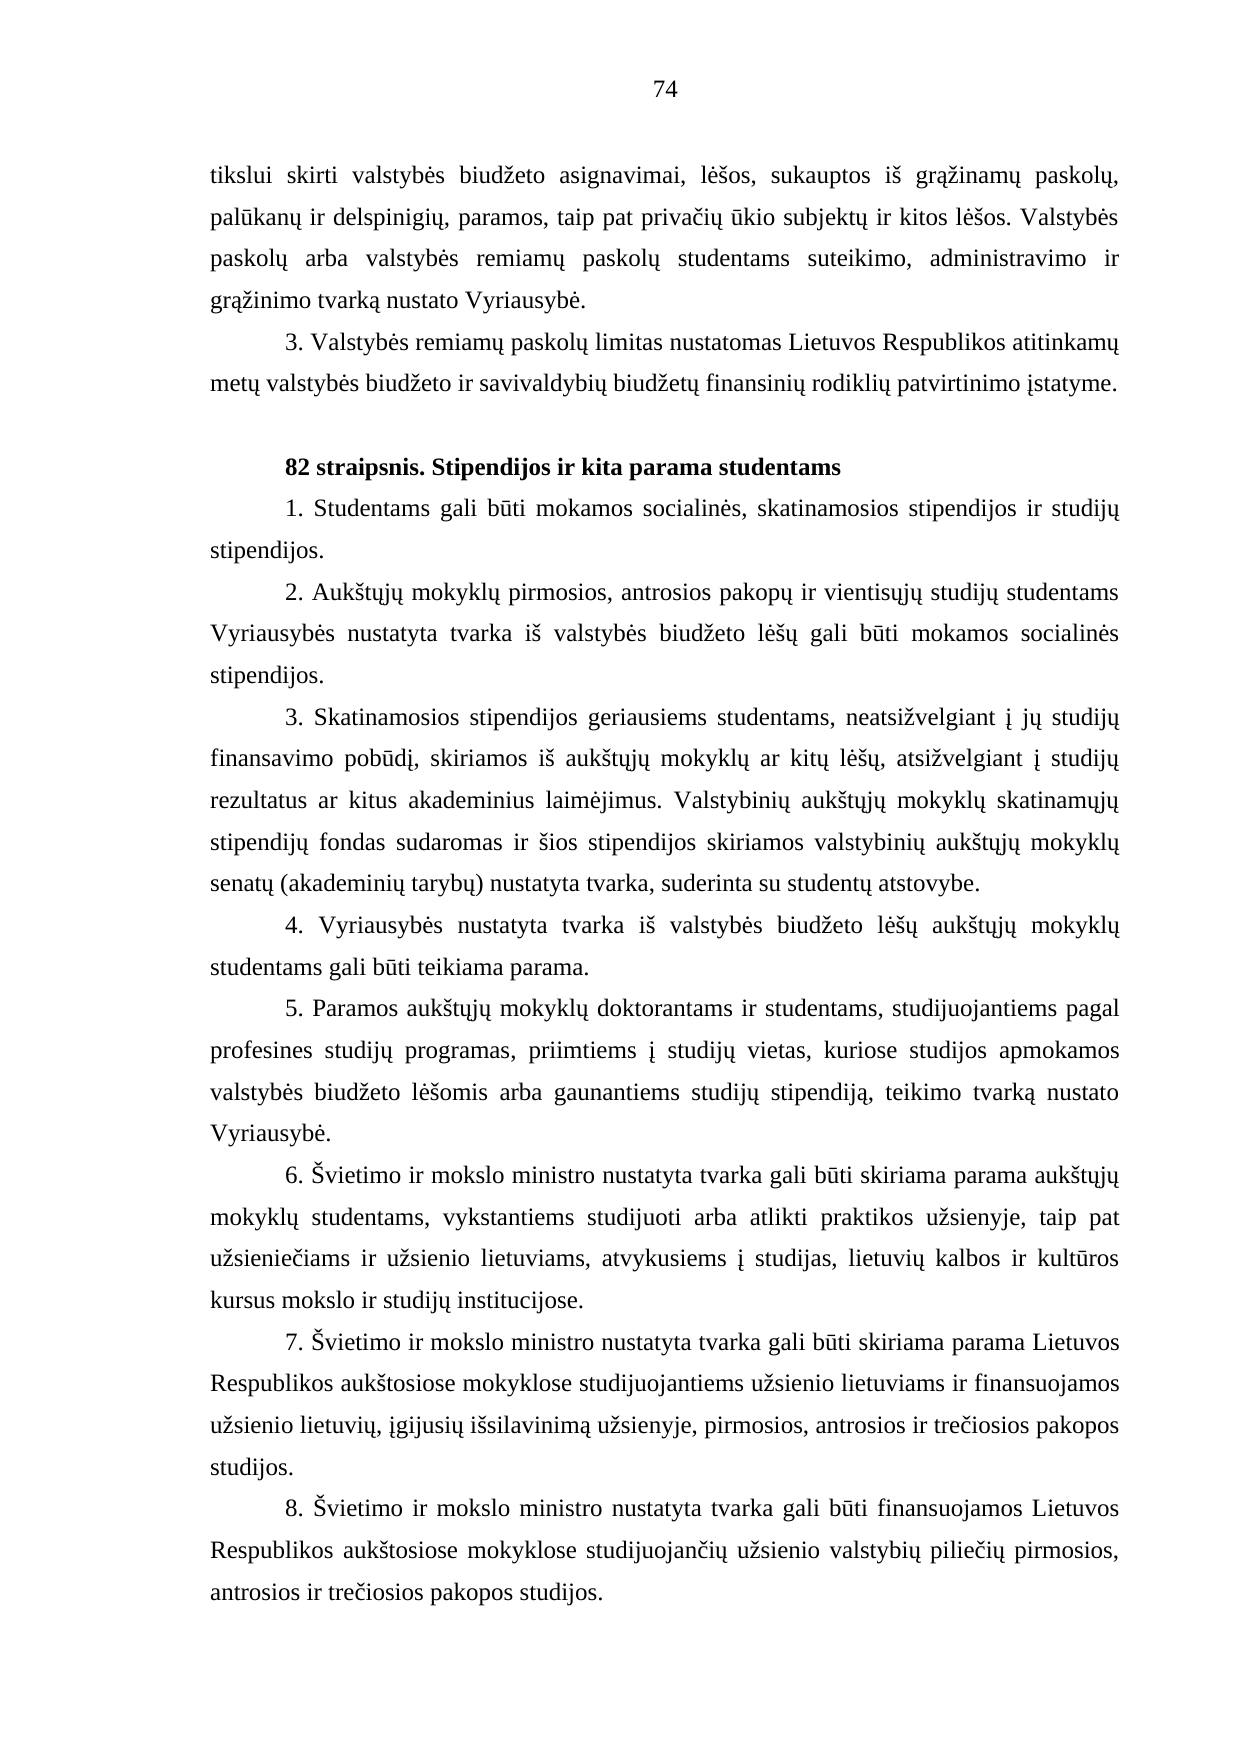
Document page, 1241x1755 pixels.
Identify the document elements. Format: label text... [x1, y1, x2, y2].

text tikslui skirti valstybės biudžeto asignavimai, lėšos, sukauptos iš grąžinamų paskolų, palūkanų ir delspinigių, paramos, taip pat privačių ūkio subjektų ir kitos lėšos. Valstybės paskolų arba valstybės remiamų paskolų studentams suteikimo, administravimo ir grąžinimo tvarką nustato Vyriausybė. [210, 150, 1120, 317]
text 7. Švietimo ir mokslo ministro nustatyta tvarka gali būti skiriama parama Lietuvos Respublikos aukštosiose mokyklose studijuojantiems užsienio lietuviams ir finansuojamos užsienio lietuvių, įgijusių išsilavinimą užsienyje, pirmosios, antrosios ir trečiosios pakopos studijos. [210, 1317, 1120, 1483]
text 82 straipsnis. Stipendijos ir kita parama studentams [210, 442, 1120, 483]
text 3. Skatinamosios stipendijos geriausiems studentams, neatsižvelgiant į jų studijų finansavimo pobūdį, skiriamos iš aukštųjų mokyklų ar kitų lėšų, atsižvelgiant į studijų rezultatus ar kitus akademinius laimėjimus. Valstybinių aukštųjų mokyklų skatinamųjų stipendijų fondas sudaromas ir šios stipendijos skiriamos valstybinių aukštųjų mokyklų senatų (akademinių tarybų) nustatyta tvarka, suderinta su studentų atstovybe. [210, 692, 1120, 900]
text 5. Paramos aukštųjų mokyklų doktorantams ir studentams, studijuojantiems pagal profesines studijų programas, priimtiems į studijų vietas, kuriose studijos apmokamos valstybės biudžeto lėšomis arba gaunantiems studijų stipendiją, teikimo tvarką nustato Vyriausybė. [210, 983, 1120, 1150]
text 8. Švietimo ir mokslo ministro nustatyta tvarka gali būti finansuojamos Lietuvos Respublikos aukštosiose mokyklose studijuojančių užsienio valstybių piliečių pirmosios, antrosios ir trečiosios pakopos studijos. [210, 1483, 1120, 1608]
text 1. Studentams gali būti mokamos socialinės, skatinamosios stipendijos ir studijų stipendijos. [210, 483, 1120, 567]
text 4. Vyriausybės nustatyta tvarka iš valstybės biudžeto lėšų aukštųjų mokyklų studentams gali būti teikiama parama. [210, 900, 1120, 983]
text 3. Valstybės remiamų paskolų limitas nustatomas Lietuvos Respublikos atitinkamų metų valstybės biudžeto ir savivaldybių biudžetų finansinių rodiklių patvirtinimo įstatyme. [210, 317, 1120, 400]
text 2. Aukštųjų mokyklų pirmosios, antrosios pakopų ir vientisųjų studijų studentams Vyriausybės nustatyta tvarka iš valstybės biudžeto lėšų gali būti mokamos socialinės stipendijos. [210, 567, 1120, 692]
text 6. Švietimo ir mokslo ministro nustatyta tvarka gali būti skiriama parama aukštųjų mokyklų studentams, vykstantiems studijuoti arba atlikti praktikos užsienyje, taip pat užsieniečiams ir užsienio lietuviams, atvykusiems į studijas, lietuvių kalbos ir kultūros kursus mokslo ir studijų institucijose. [210, 1150, 1120, 1317]
